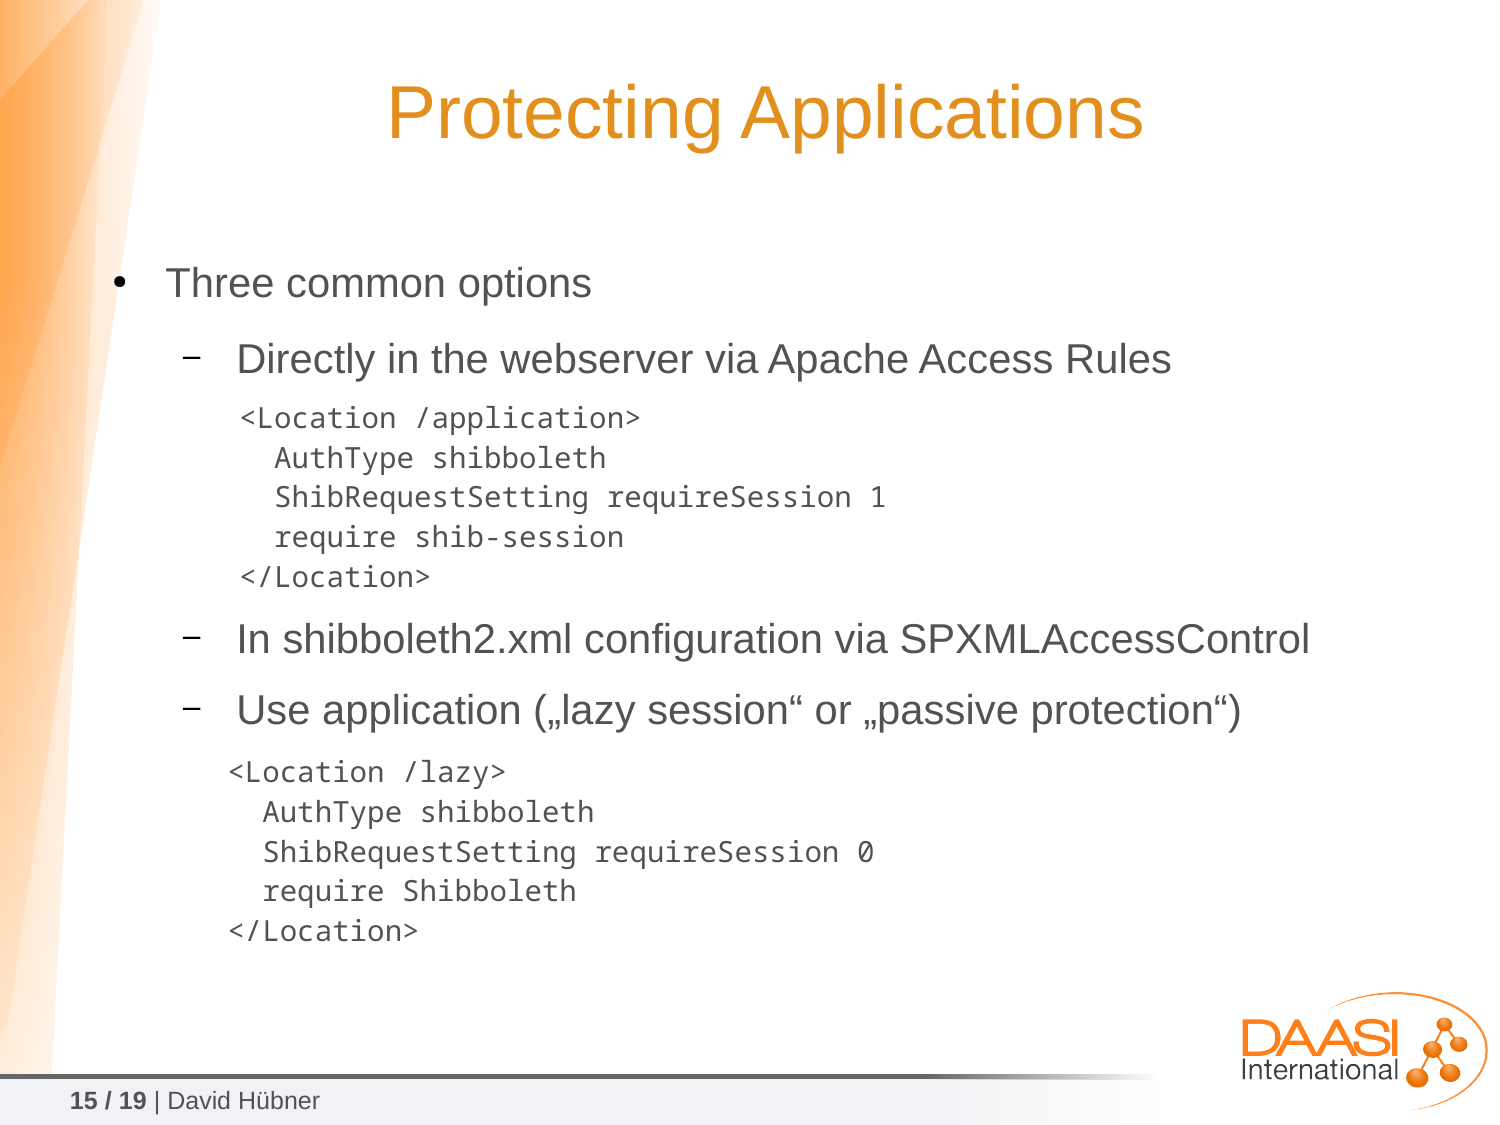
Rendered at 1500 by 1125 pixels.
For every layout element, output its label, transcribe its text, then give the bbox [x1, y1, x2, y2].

text_box <Location /lazy> AuthType shibboleth ShibRequestSetting requireSession 0 require Shibboleth </Location> [212, 744, 890, 1049]
list Three common options Directly in the webserver via Apache Access Rules In shibboleth2.xml configuration via SPXMLAccessControl Use application („lazy session“ or „passive protection“) [94, 259, 1441, 945]
picture [1240, 992, 1500, 1111]
text_box <Location /application> AuthType shibboleth ShibRequestSetting requireSession 1 require shib-session </Location> [224, 389, 902, 695]
title Protecting Applications [91, 48, 1441, 178]
